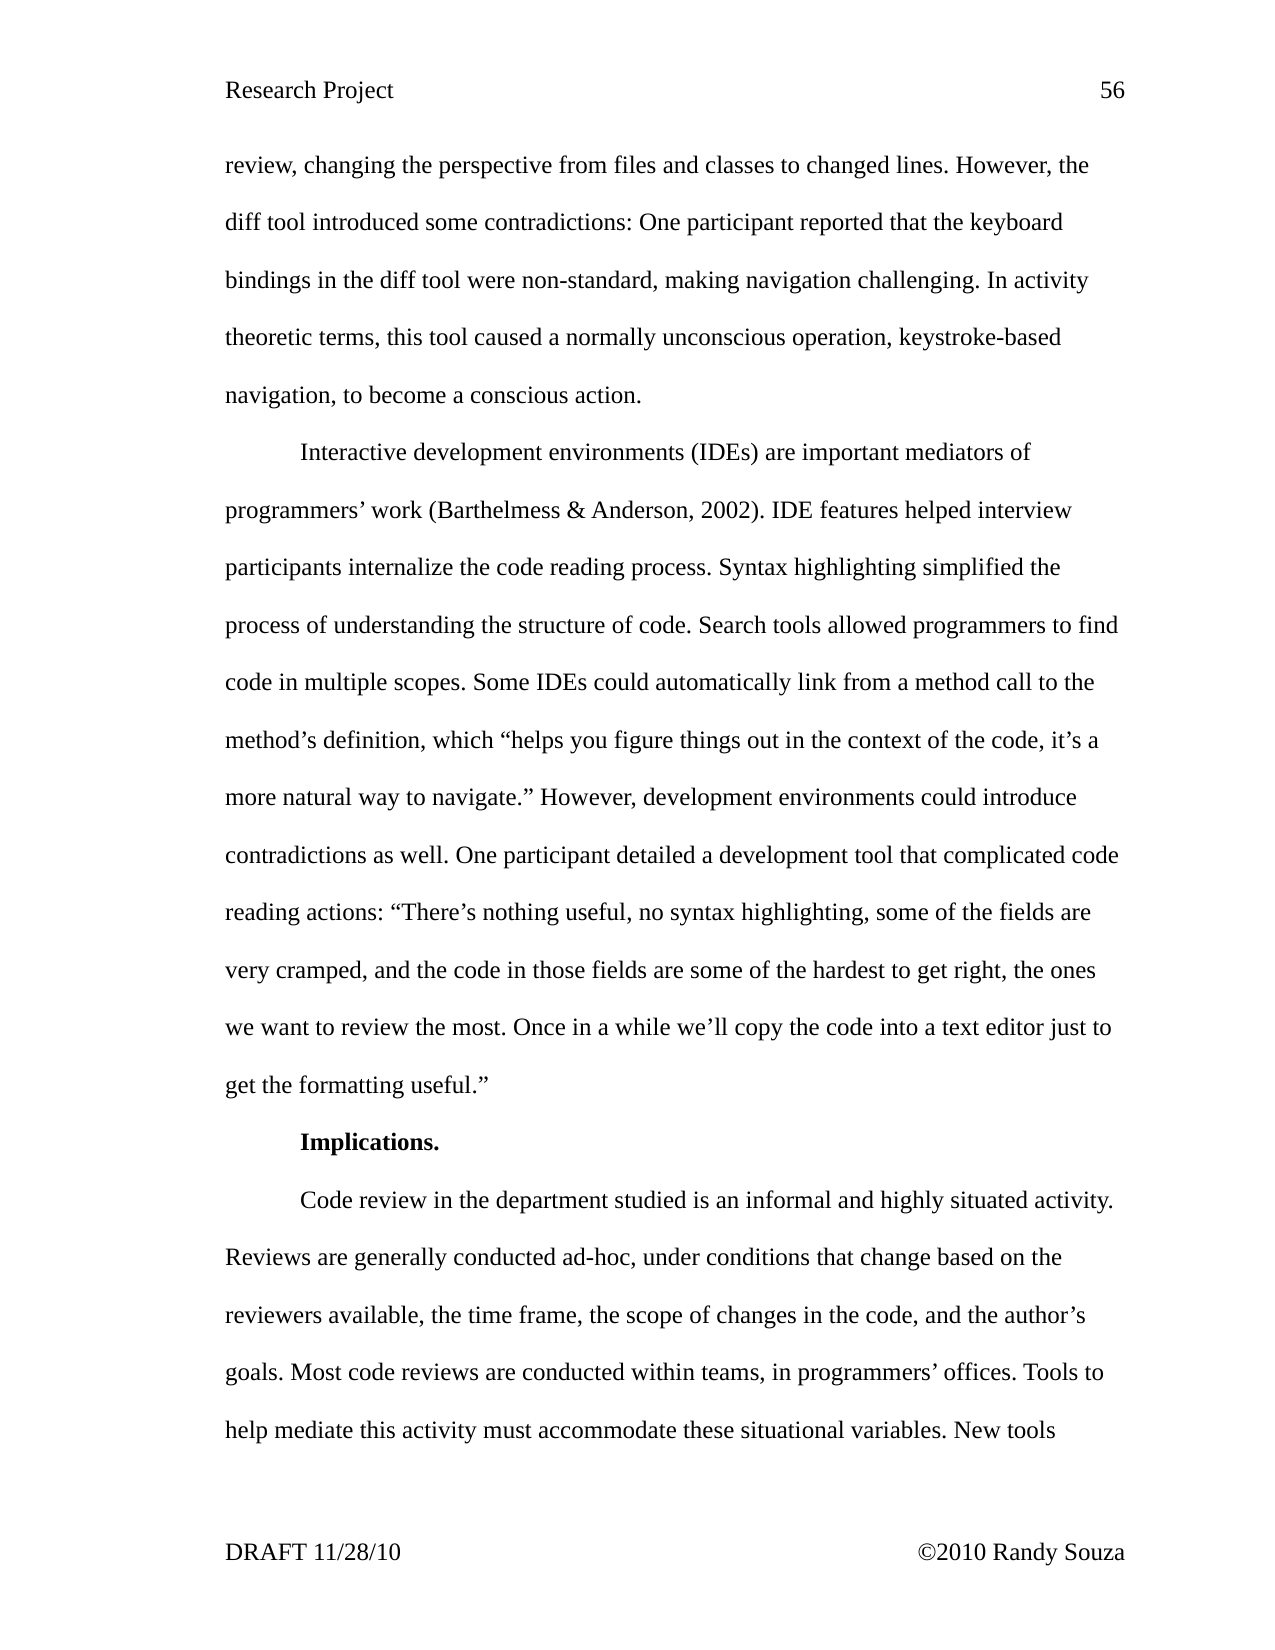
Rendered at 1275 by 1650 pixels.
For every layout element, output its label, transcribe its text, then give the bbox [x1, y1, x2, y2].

text Code review in the department studied is an informal and highly situated activity. Reviews are generally conducted ad-hoc, under conditions that change based on the reviewers available, the time frame, the scope of changes in the code, and the author’s goals. Most code reviews are conducted within teams, in programmers’ offices. Tools to help mediate this activity must accommodate these situational variables. New tools [225, 1185, 1125, 1444]
text review, changing the perspective from files and classes to changed lines. However, the diff tool introduced some contradictions: One participant reported that the keyboard bindings in the diff tool were non-standard, making navigation challenging. In activity theoretic terms, this tool caused a normally unconscious operation, keystroke-based navigation, to become a conscious action. [225, 150, 1125, 409]
text Interactive development environments (IDEs) are important mediators of programmers’ work (Barthelmess & Anderson, 2002). IDE features helped interview participants internalize the code reading process. Syntax highlighting simplified the process of understanding the structure of code. Search tools allowed programmers to find code in multiple scopes. Some IDEs could automatically link from a method call to the method’s definition, which “helps you figure things out in the context of the code, it’s a more natural way to navigate.” However, development environments could introduce contradictions as well. One participant detailed a development tool that complicated code reading actions: “There’s nothing useful, no syntax highlighting, some of the fields are very cramped, and the code in those fields are some of the hardest to get right, the ones we want to review the most. Once in a while we’ll copy the code into a text editor just to get the formatting useful.” [225, 437, 1125, 1099]
subtitle Implications. [300, 1127, 1125, 1156]
